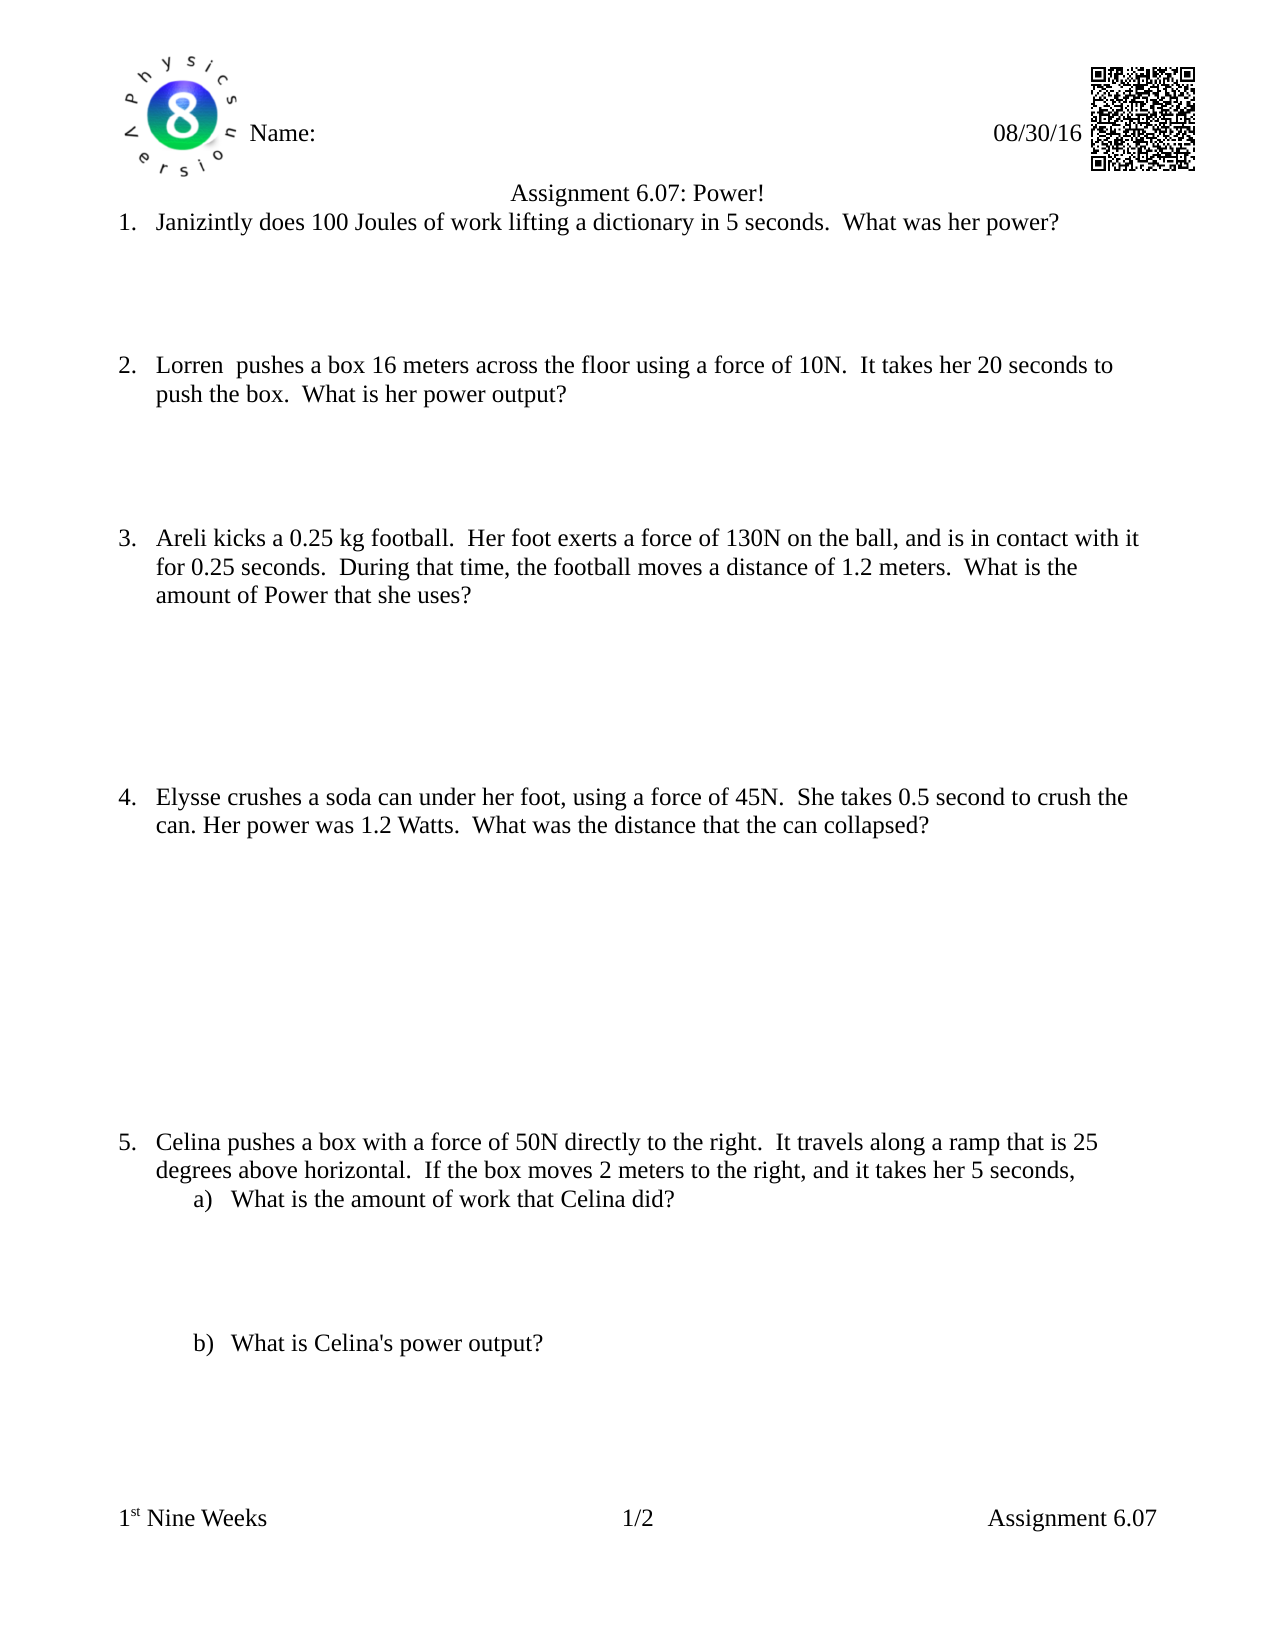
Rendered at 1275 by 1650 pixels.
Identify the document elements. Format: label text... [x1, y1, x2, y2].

list Celina pushes a box with a force of 50N directly to the right. It travels along a ramp that is 25 degrees above horizontal. If the box moves 2 meters to the right, and it takes her 5 seconds, [118, 1127, 1157, 1184]
picture [124, 56, 237, 177]
list Areli kicks a 0.25 kg football. Her foot exerts a force of 130N on the ball, and is in contact with it for 0.25 seconds. During that time, the football moves a distance of 1.2 meters. What is the amount of Power that she uses? [118, 523, 1157, 609]
list What is the amount of work that Celina did? [193, 1184, 1157, 1213]
list Elysse crushes a soda can under her foot, using a force of 45N. She takes 0.5 second to crush the can. Her power was 1.2 Watts. What was the distance that the can collapsed? [118, 782, 1157, 839]
text Assignment 6.07: Power! [118, 176, 1157, 207]
list Lorren pushes a box 16 meters across the floor using a force of 10N. It takes her 20 seconds to push the box. What is her power output? [118, 351, 1157, 408]
picture [1082, 58, 1203, 179]
list What is Celina's power output? [193, 1328, 1157, 1357]
list Janizintly does 100 Joules of work lifting a dictionary in 5 seconds. What was her power? [118, 207, 1157, 236]
